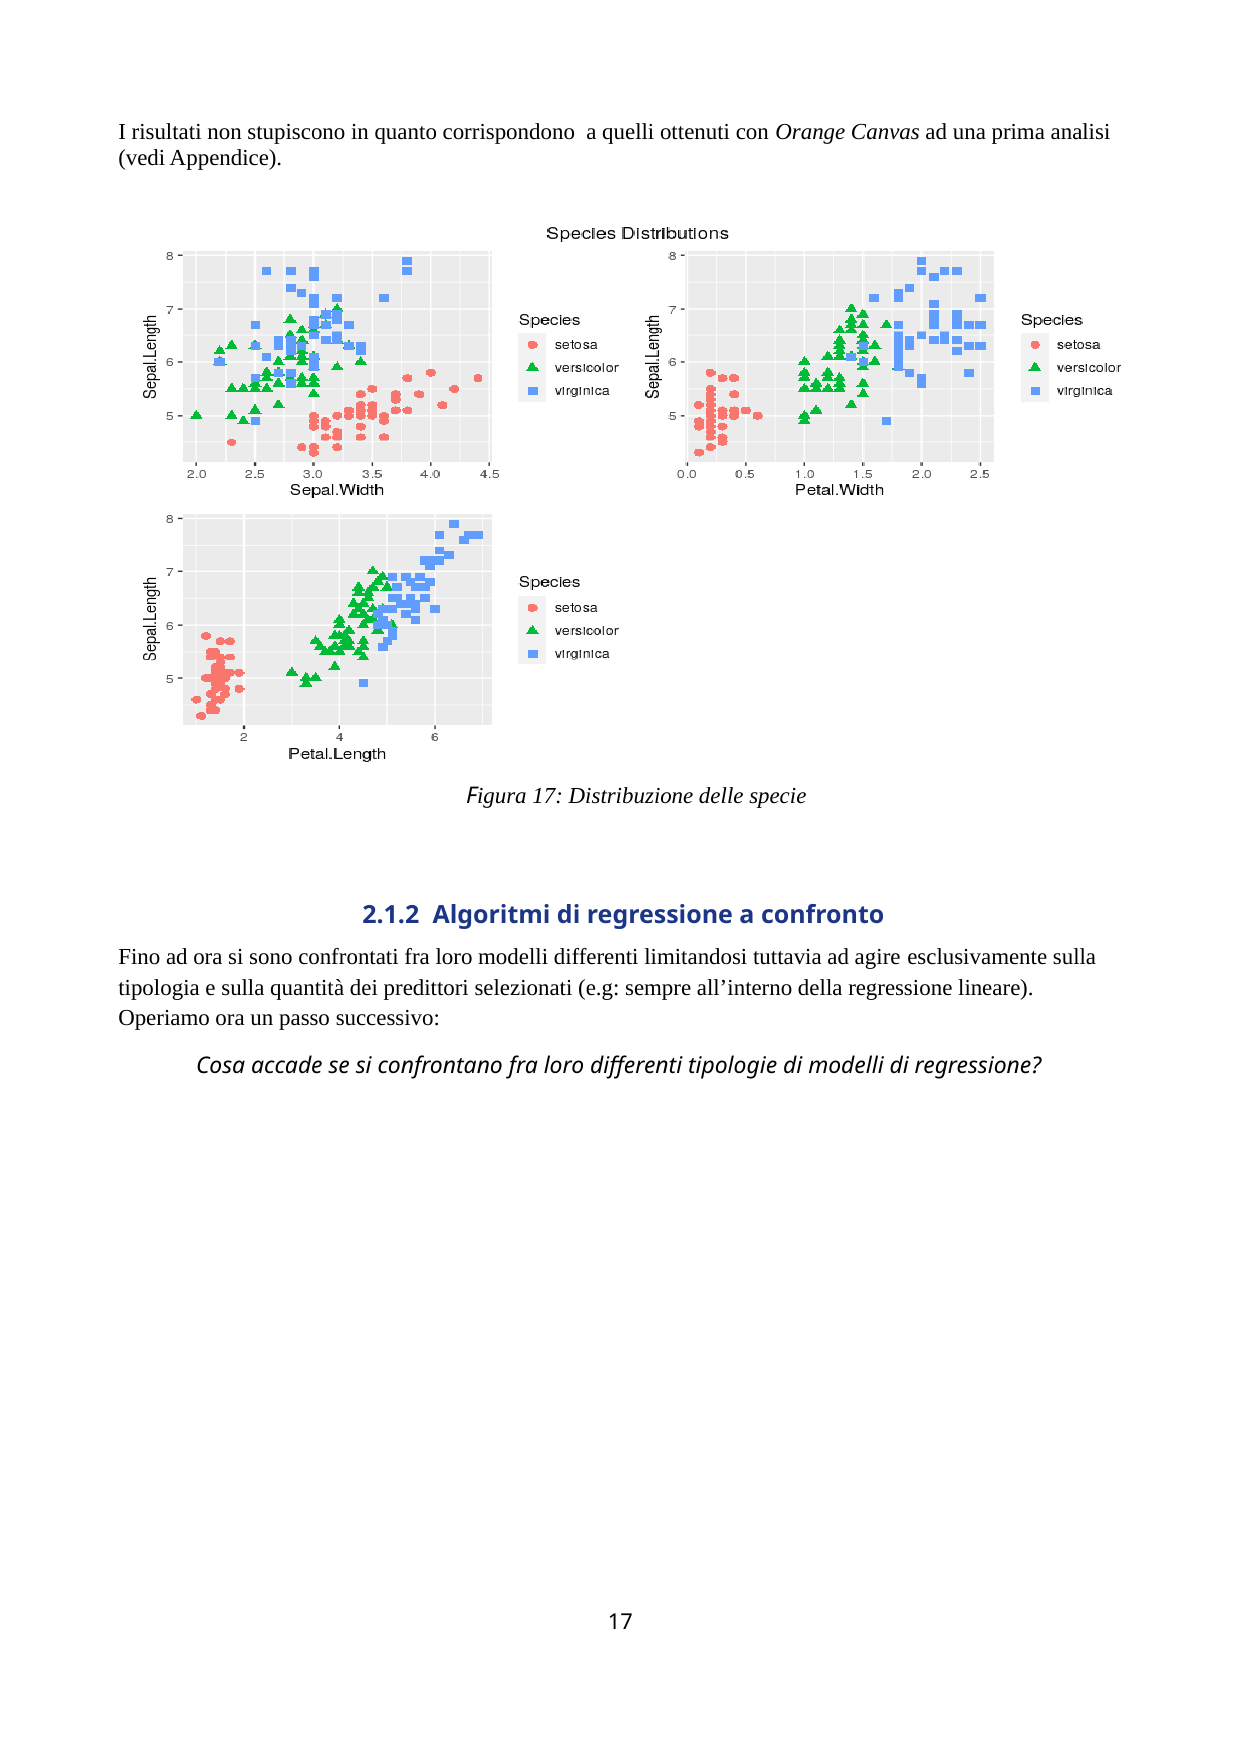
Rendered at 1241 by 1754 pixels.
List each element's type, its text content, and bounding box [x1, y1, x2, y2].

subtitle Algoritmi di regressione a confronto [118, 897, 1122, 931]
text Fino ad ora si sono confrontati fra loro modelli differenti limitandosi tuttavia ad agire esclusivamente sulla tipologia e sulla quantità dei predittori selezionati (e.g: sempre all’interno della regressione lineare). Operiamo ora un passo successivo: [118, 943, 1122, 1030]
text Cosa accade se si confrontano fra loro differenti tipologie di modelli di regressione? [118, 1048, 1122, 1080]
picture [135, 222, 1140, 769]
text I risultati non stupiscono in quanto corrispondono a quelli ottenuti con Orange Canvas ad una prima analisi (vedi Appendice). [118, 118, 1122, 171]
text Figura 17: Distribuzione delle specie [118, 769, 1156, 810]
